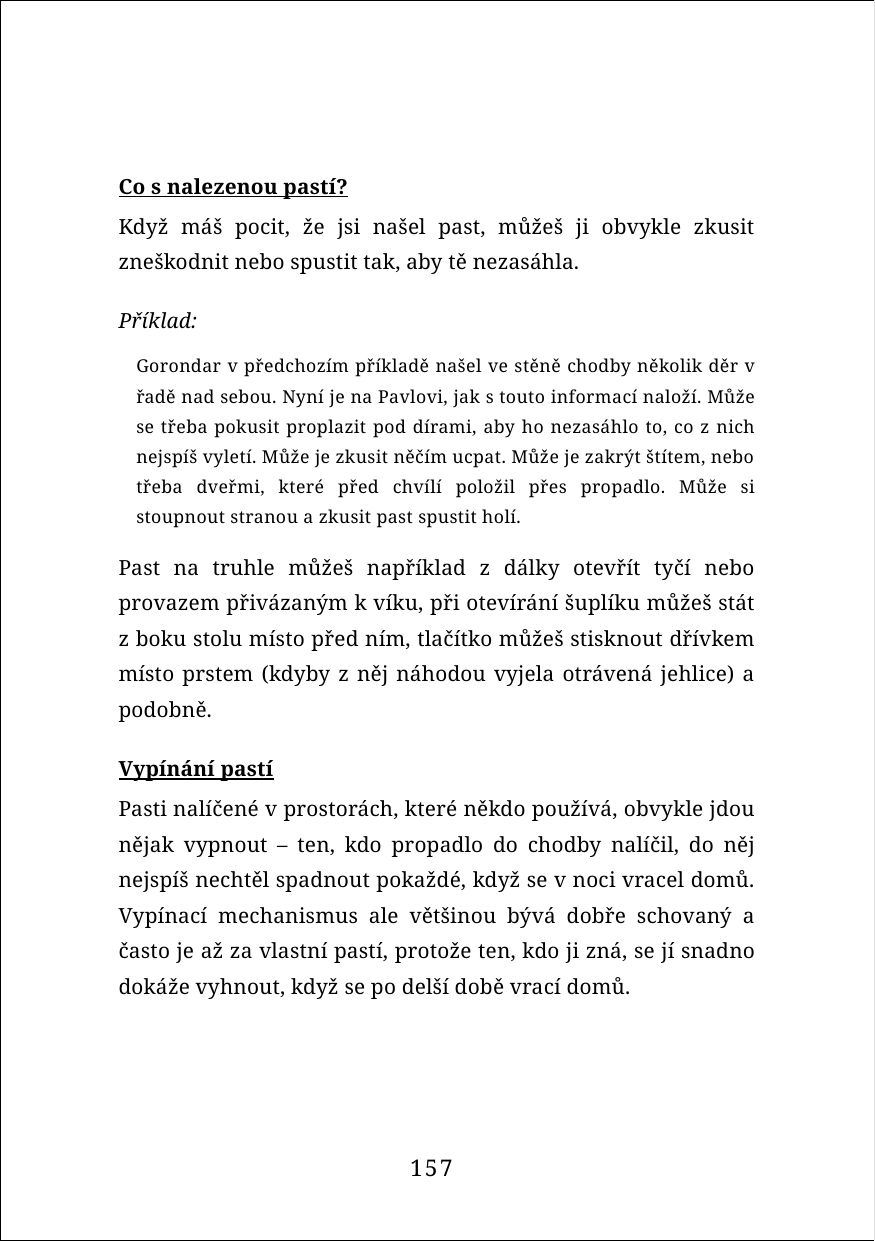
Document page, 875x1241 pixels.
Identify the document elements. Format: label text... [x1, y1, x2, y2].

text Past na truhle můžeš například z dálky otevřít tyčí nebo provazem přivázaným k víku, při otevírání šuplíku můžeš stát z boku stolu místo před ním, tlačítko můžeš stisknout dřívkem místo prstem (kdyby z něj náhodou vyjela otrávená jehlice) a podobně. [118, 553, 756, 723]
subtitle Vypínání pastí [118, 754, 756, 783]
text Příklad: [118, 307, 756, 335]
text Pasti nalíčené v prostorách, které někdo používá, obvykle jdou nějak vypnout – ten, kdo propadlo do chodby nalíčil, do něj nejspíš nechtěl spadnout pokaždé, když se v noci vracel domů. Vypínací mechanismus ale většinou bývá dobře schovaný a často je až za vlastní pastí, protože ten, kdo ji zná, se jí snadno dokáže vyhnout, když se po delší době vrací domů. [118, 794, 756, 1000]
text Gorondar v předchozím příkladě našel ve stěně chodby několik děr v řadě nad sebou. Nyní je na Pavlovi, jak s touto informací naloží. Může se třeba pokusit proplazit pod dírami, aby ho nezasáhlo to, co z nich nejspíš vyletí. Může je zkusit něčím ucpat. Může je zakrýt štítem, nebo třeba dveřmi, které před chvílí položil přes propadlo. Může si stoupnout stranou a zkusit past spustit holí. [136, 354, 756, 529]
subtitle Co s nalezenou pastí? [118, 172, 756, 200]
text Když máš pocit, že jsi našel past, můžeš ji obvykle zkusit zneškodnit nebo spustit tak, aby tě nezasáhla. [118, 212, 756, 276]
